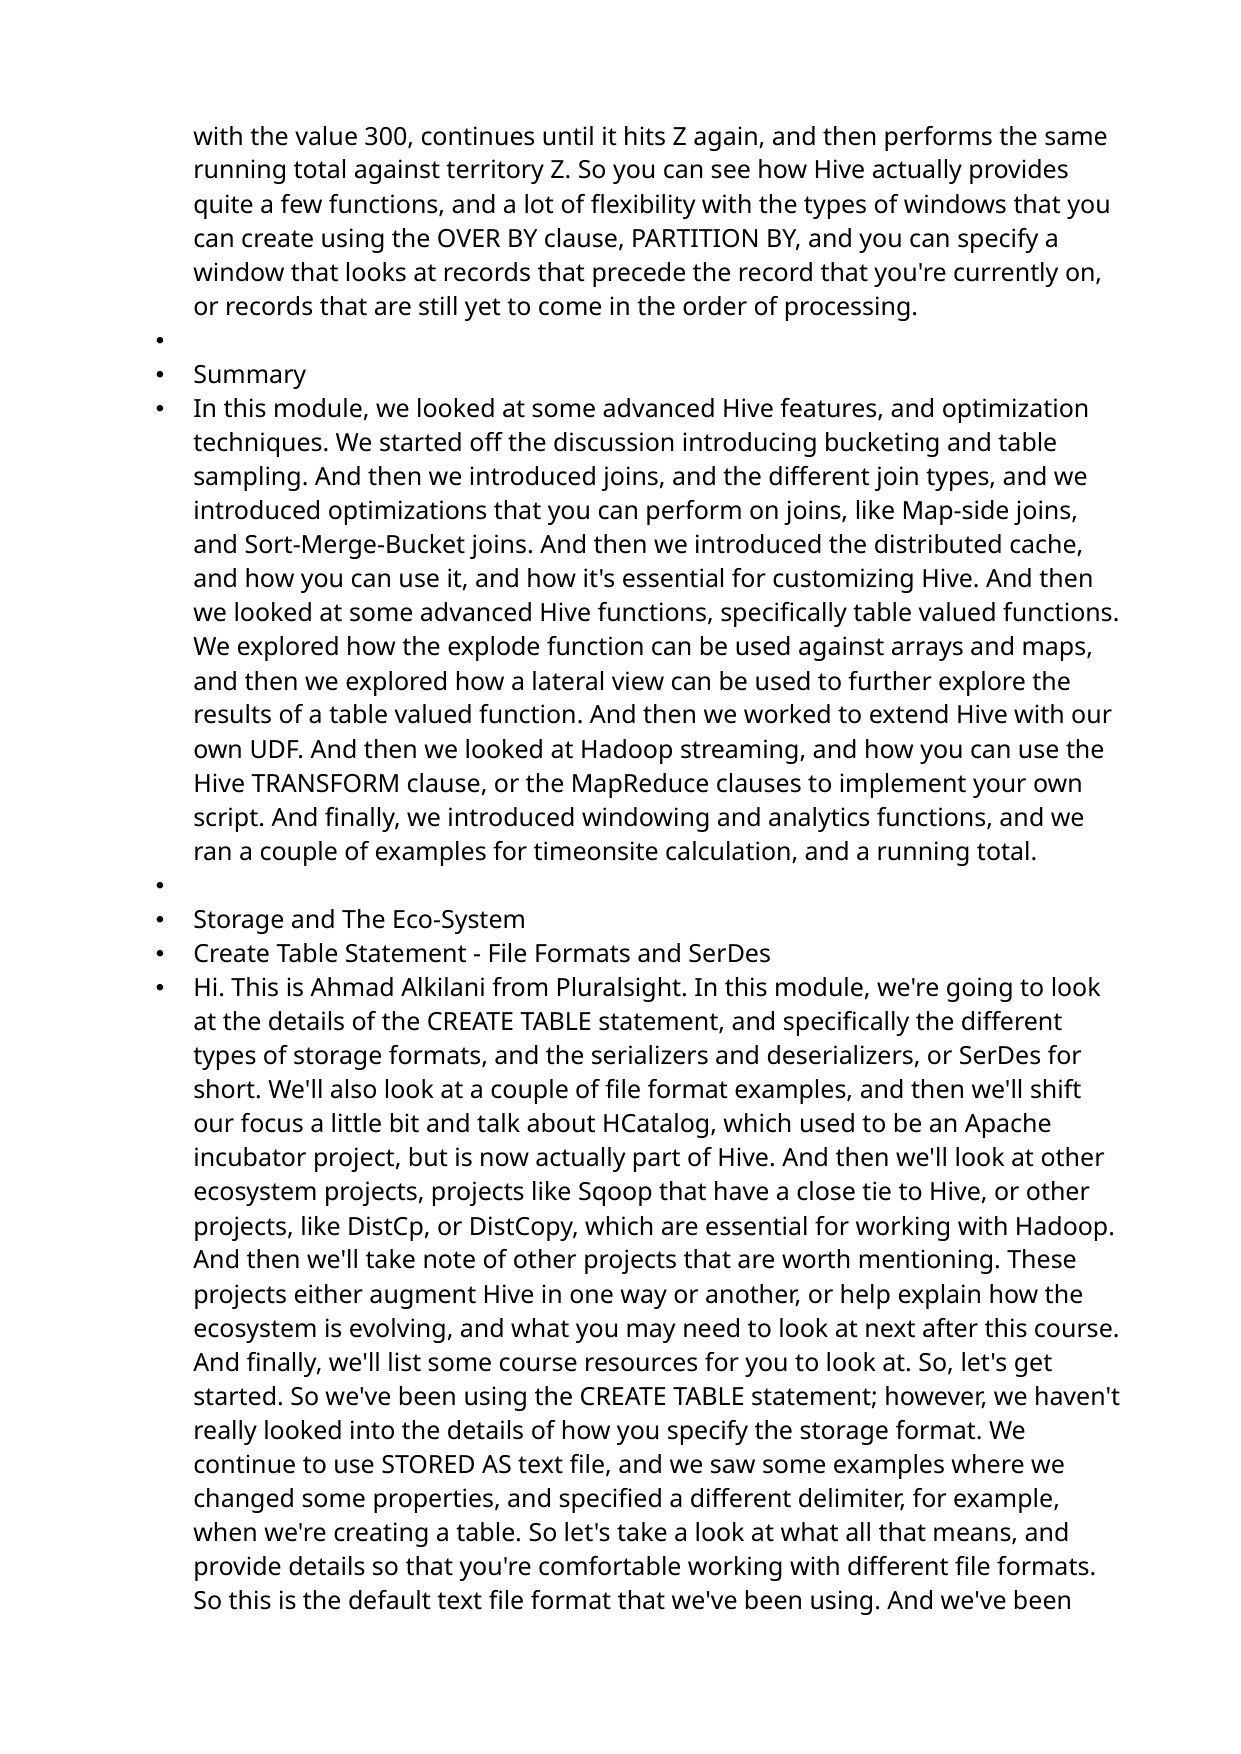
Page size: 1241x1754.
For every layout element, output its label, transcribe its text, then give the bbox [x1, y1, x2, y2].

list Storage and The Eco-System [156, 902, 1122, 936]
list Summary [156, 357, 1122, 391]
list with the value 300, continues until it hits Z again, and then performs the same running total against territory Z. So you can see how Hive actually provides quite a few functions, and a lot of flexibility with the types of windows that you can create using the OVER BY clause, PARTITION BY, and you can specify a window that looks at records that precede the record that you're currently on, or records that are still yet to come in the order of processing. [156, 118, 1122, 322]
list Create Table Statement - File Formats and SerDes [156, 936, 1122, 970]
list Hi. This is Ahmad Alkilani from Pluralsight. In this module, we're going to look at the details of the CREATE TABLE statement, and specifically the different types of storage formats, and the serializers and deserializers, or SerDes for short. We'll also look at a couple of file format examples, and then we'll shift our focus a little bit and talk about HCatalog, which used to be an Apache incubator project, but is now actually part of Hive. And then we'll look at other ecosystem projects, projects like Sqoop that have a close tie to Hive, or other projects, like DistCp, or DistCopy, which are essential for working with Hadoop. And then we'll take note of other projects that are worth mentioning. These projects either augment Hive in one way or another, or help explain how the ecosystem is evolving, and what you may need to look at next after this course. And finally, we'll list some course resources for you to look at. So, let's get started. So we've been using the CREATE TABLE statement; however, we haven't really looked into the details of how you specify the storage format. We continue to use STORED AS text file, and we saw some examples where we changed some properties, and specified a different delimiter, for example, when we're creating a table. So let's take a look at what all that means, and provide details so that you're comfortable working with different file formats. So this is the default text file format that we've been using. And we've been [156, 970, 1122, 1617]
list In this module, we looked at some advanced Hive features, and optimization techniques. We started off the discussion introducing bucketing and table sampling. And then we introduced joins, and the different join types, and we introduced optimizations that you can perform on joins, like Map-side joins, and Sort-Merge-Bucket joins. And then we introduced the distributed cache, and how you can use it, and how it's essential for customizing Hive. And then we looked at some advanced Hive functions, specifically table valued functions. We explored how the explode function can be used against arrays and maps, and then we explored how a lateral view can be used to further explore the results of a table valued function. And then we worked to extend Hive with our own UDF. And then we looked at Hadoop streaming, and how you can use the Hive TRANSFORM clause, or the MapReduce clauses to implement your own script. And finally, we introduced windowing and analytics functions, and we ran a couple of examples for timeonsite calculation, and a running total. [156, 391, 1122, 867]
